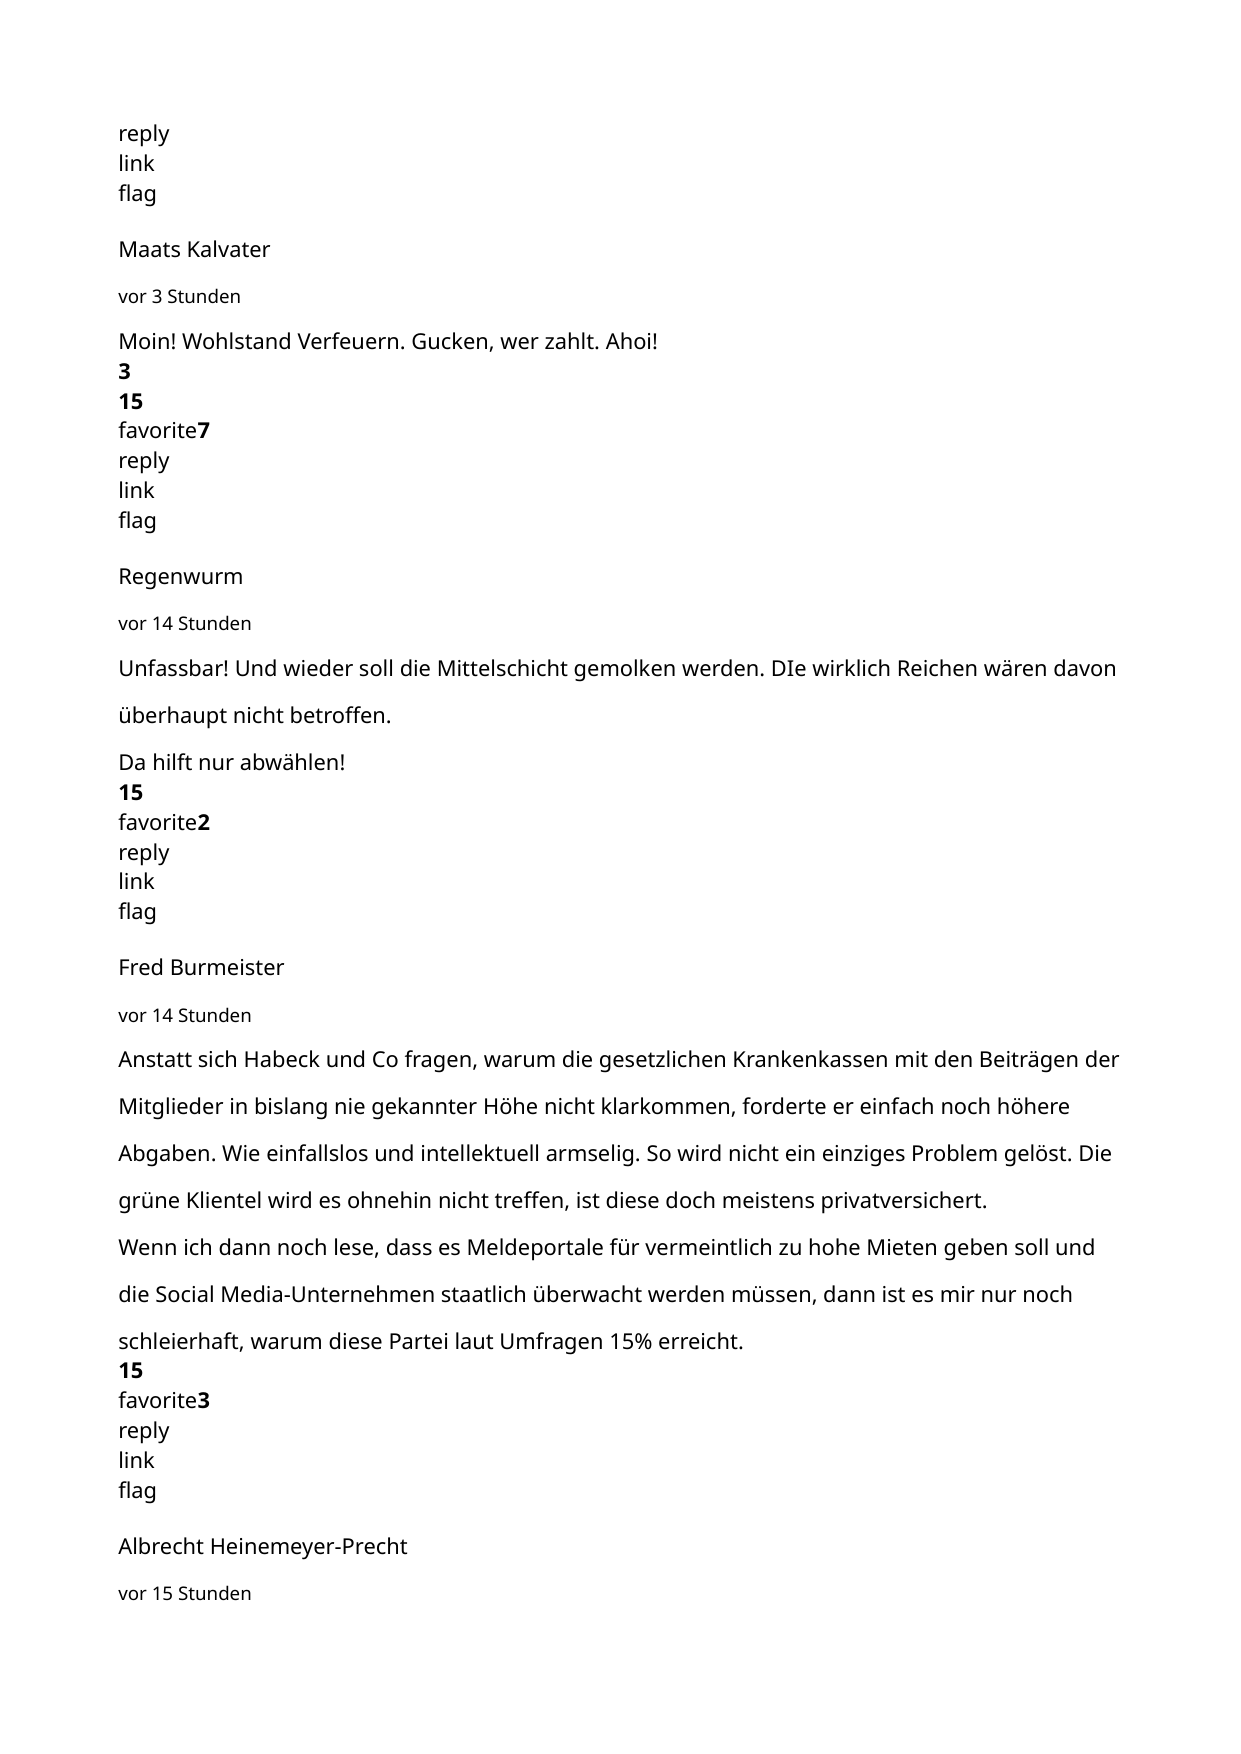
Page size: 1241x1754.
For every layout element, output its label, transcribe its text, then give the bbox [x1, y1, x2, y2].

text 3 [118, 356, 1122, 386]
text favorite7 [118, 416, 1122, 445]
text vor 14 Stunden [118, 998, 1122, 1027]
text link [118, 866, 1122, 896]
text link [118, 1445, 1122, 1475]
text flag [118, 896, 1122, 926]
text link [118, 475, 1122, 505]
text flag [118, 178, 1122, 207]
text Moin! Wohlstand Verfeuern. Gucken, wer zahlt. Ahoi! [118, 309, 1122, 356]
text 15 [118, 386, 1122, 416]
text reply [118, 836, 1122, 866]
text 15 [118, 1356, 1122, 1385]
text favorite2 [118, 807, 1122, 836]
text Albrecht Heinemeyer-Precht [118, 1520, 1114, 1561]
text Regenwurm [118, 550, 1114, 591]
text Fred Burmeister [118, 941, 1114, 982]
text Maats Kalvater [118, 223, 1114, 264]
text favorite3 [118, 1385, 1122, 1415]
text vor 14 Stunden [118, 607, 1122, 636]
text reply [118, 1415, 1122, 1445]
text flag [118, 1475, 1122, 1504]
text Unfassbar! Und wieder soll die Mittelschicht gemolken werden. DIe wirklich Reichen wären davon überhaupt nicht betroffen. Da hilft nur abwählen! [118, 636, 1122, 777]
text 15 [118, 777, 1122, 807]
text reply [118, 118, 1122, 148]
text reply [118, 445, 1122, 475]
text vor 3 Stunden [118, 279, 1122, 309]
text link [118, 148, 1122, 178]
text vor 15 Stunden [118, 1576, 1122, 1606]
text Anstatt sich Habeck und Co fragen, warum die gesetzlichen Krankenkassen mit den Beiträgen der Mitglieder in bislang nie gekannter Höhe nicht klarkommen, forderte er einfach noch höhere Abgaben. Wie einfallslos und intellektuell armselig. So wird nicht ein einziges Problem gelöst. Die grüne Klientel wird es ohnehin nicht treffen, ist diese doch meistens privatversichert. Wenn ich dann noch lese, dass es Meldeportale für vermeintlich zu hohe Mieten geben soll und die Social Media-Unternehmen staatlich überwacht werden müssen, dann ist es mir nur noch schleierhaft, warum diese Partei laut Umfragen 15% erreicht. [118, 1027, 1122, 1356]
text flag [118, 505, 1122, 535]
